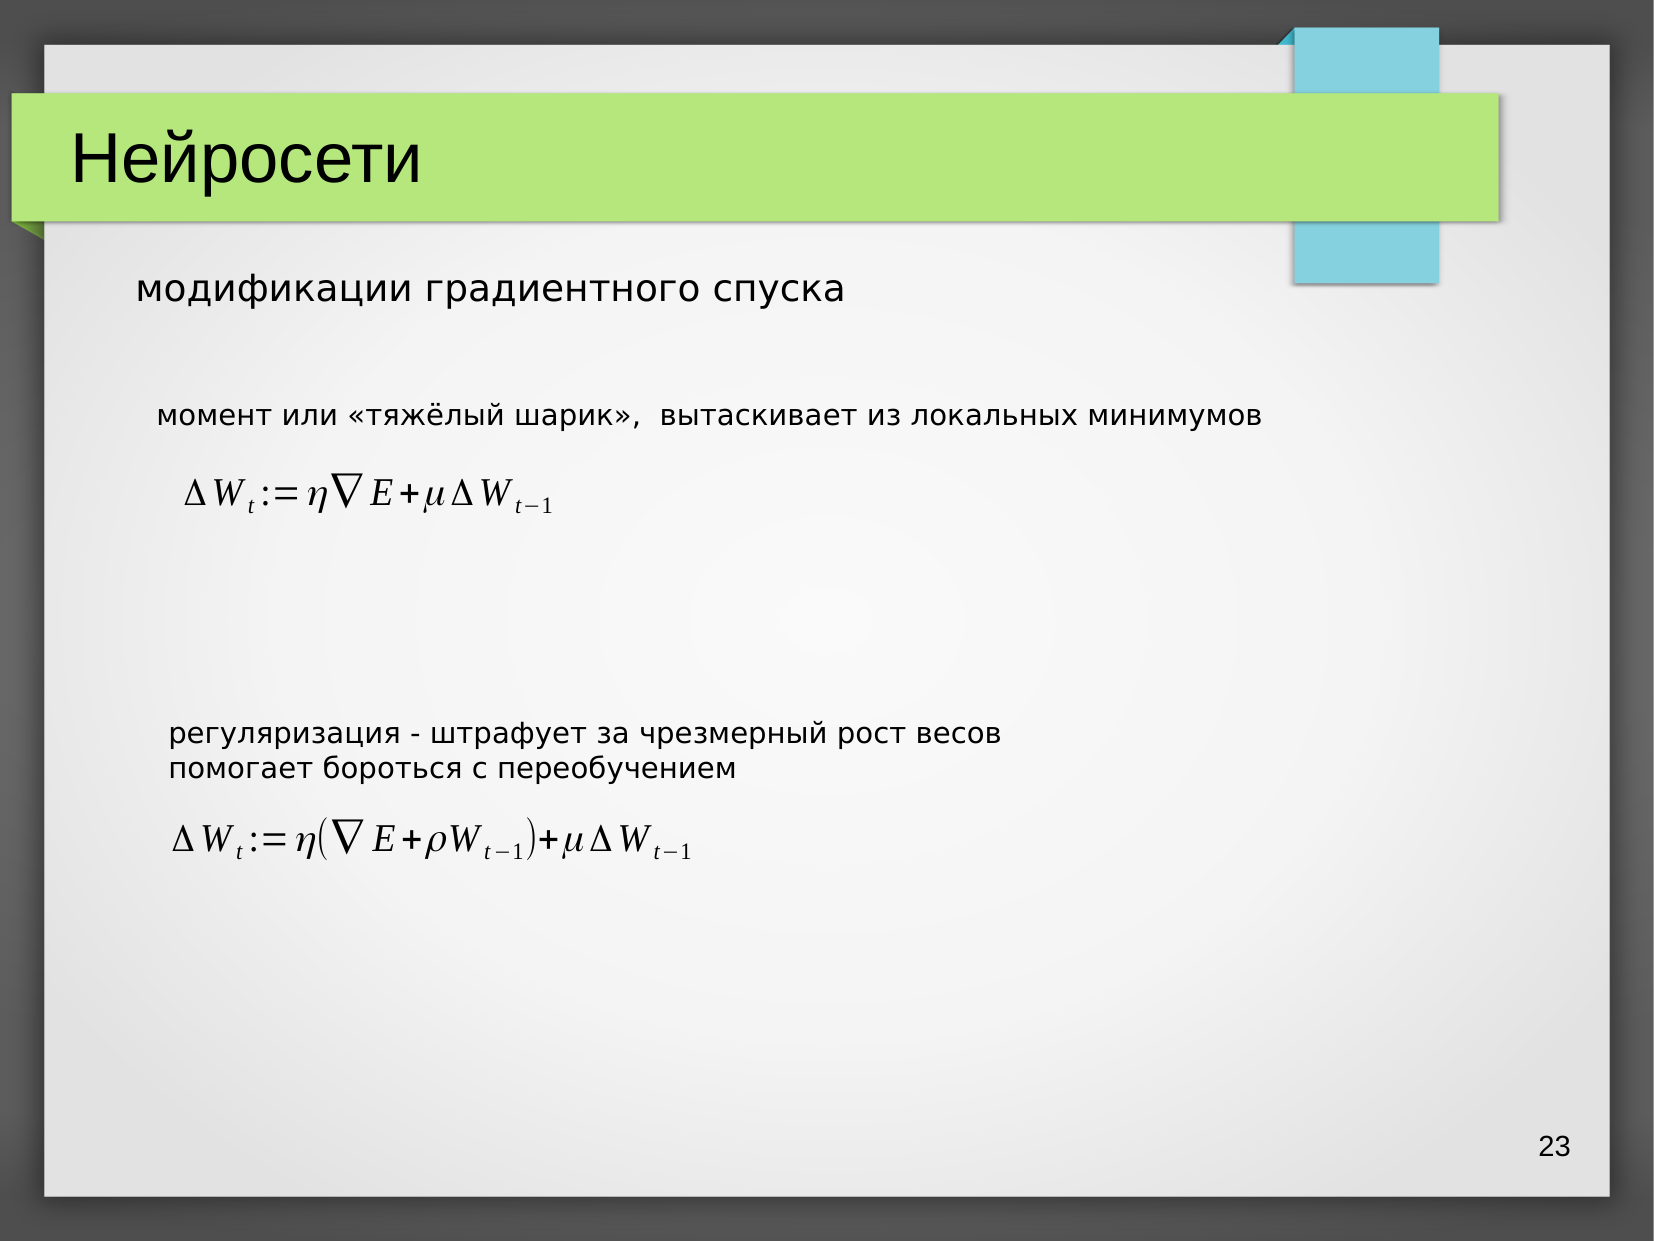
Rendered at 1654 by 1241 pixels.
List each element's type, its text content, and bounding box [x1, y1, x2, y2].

chart [177, 472, 559, 522]
text_box момент или «тяжёлый шарик», вытаскивает из локальных минимумов [141, 390, 1489, 449]
picture [0, 0, 1654, 1241]
title Нейросети [70, 118, 1205, 199]
text_box регуляризация - штрафует за чрезмерный рост весов помогает бороться с переобучением [153, 709, 1158, 793]
chart [165, 814, 698, 867]
text_box модификации градиентного спуска [120, 259, 993, 318]
